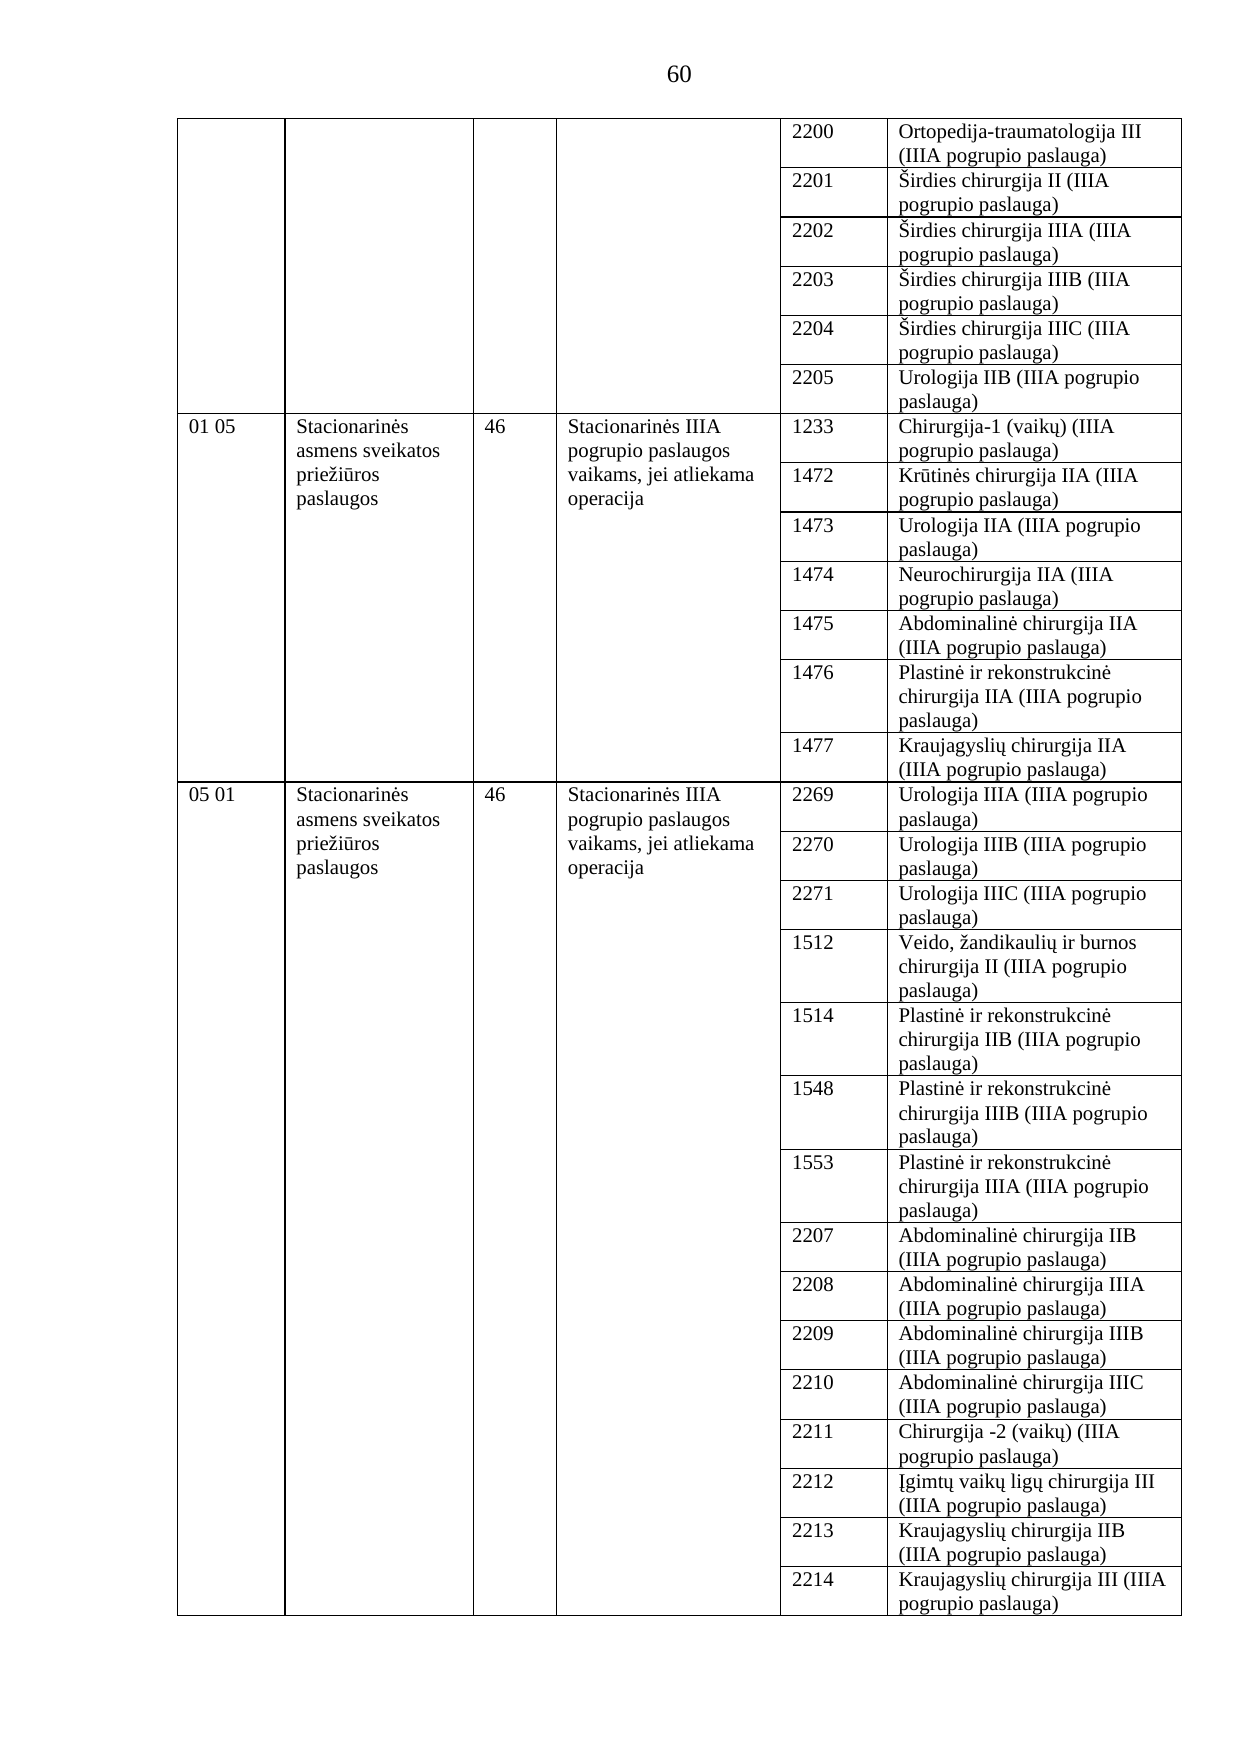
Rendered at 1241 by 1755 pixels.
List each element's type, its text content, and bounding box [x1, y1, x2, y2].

table_cell Stacionarinės IIIA pogrupio paslaugos vaikams, jei atliekama operacija [557, 414, 780, 781]
table_cell 2205 [781, 365, 887, 413]
table_cell Kraujagyslių chirurgija IIB (IIIA pogrupio paslauga) [888, 1518, 1181, 1566]
table_cell 2200 [781, 119, 887, 167]
table_cell 2214 [781, 1567, 887, 1615]
table_cell Stacionarinės asmens sveikatos priežiūros paslaugos [286, 414, 473, 781]
table_cell 2269 [781, 783, 887, 831]
table_cell 1473 [781, 513, 887, 561]
table_cell Kraujagyslių chirurgija III (IIIA pogrupio paslauga) [888, 1567, 1181, 1615]
table_cell 2202 [781, 218, 887, 266]
table_cell 1553 [781, 1150, 887, 1222]
table_cell Urologija IIA (IIIA pogrupio paslauga) [888, 513, 1181, 561]
table_cell 1474 [781, 562, 887, 610]
table_cell 2201 [781, 168, 887, 216]
table_cell Plastinė ir rekonstrukcinė chirurgija IIA (IIIA pogrupio paslauga) [888, 660, 1181, 732]
table_cell 1512 [781, 930, 887, 1002]
table_cell Įgimtų vaikų ligų chirurgija III (IIIA pogrupio paslauga) [888, 1469, 1181, 1517]
table_cell Stacionarinės asmens sveikatos priežiūros paslaugos [286, 783, 473, 1615]
table_cell Širdies chirurgija IIIC (IIIA pogrupio paslauga) [888, 316, 1181, 364]
table_cell 2212 [781, 1469, 887, 1517]
table_cell Urologija IIIC (IIIA pogrupio paslauga) [888, 881, 1181, 929]
table_cell 1233 [781, 414, 887, 462]
table_cell Abdominalinė chirurgija IIIB (IIIA pogrupio paslauga) [888, 1321, 1181, 1369]
table_cell 1514 [781, 1003, 887, 1075]
table_cell 01 05 [178, 414, 284, 781]
table_cell Urologija IIIB (IIIA pogrupio paslauga) [888, 832, 1181, 880]
table_cell Ortopedija-traumatologija III (IIIA pogrupio paslauga) [888, 119, 1181, 167]
table_cell 46 [474, 783, 556, 1615]
table_cell Chirurgija-1 (vaikų) (IIIA pogrupio paslauga) [888, 414, 1181, 462]
table_cell Kraujagyslių chirurgija IIA (IIIA pogrupio paslauga) [888, 733, 1181, 781]
table_cell [178, 119, 284, 413]
table_cell Urologija IIB (IIIA pogrupio paslauga) [888, 365, 1181, 413]
table_cell Širdies chirurgija II (IIIA pogrupio paslauga) [888, 168, 1181, 216]
table_cell Neurochirurgija IIA (IIIA pogrupio paslauga) [888, 562, 1181, 610]
table_cell Abdominalinė chirurgija IIA (IIIA pogrupio paslauga) [888, 611, 1181, 659]
table_cell 2209 [781, 1321, 887, 1369]
table_cell 2203 [781, 267, 887, 315]
table_cell 2208 [781, 1272, 887, 1320]
table_cell Abdominalinė chirurgija IIIA (IIIA pogrupio paslauga) [888, 1272, 1181, 1320]
table_cell Urologija IIIA (IIIA pogrupio paslauga) [888, 783, 1181, 831]
table_cell Abdominalinė chirurgija IIB (IIIA pogrupio paslauga) [888, 1223, 1181, 1271]
table_cell [474, 119, 556, 413]
table_cell Chirurgija -2 (vaikų) (IIIA pogrupio paslauga) [888, 1420, 1181, 1468]
table_cell Plastinė ir rekonstrukcinė chirurgija IIIA (IIIA pogrupio paslauga) [888, 1150, 1181, 1222]
table_cell [286, 119, 473, 413]
table_cell 2211 [781, 1420, 887, 1468]
table_cell 05 01 [178, 783, 284, 1615]
table_cell 1476 [781, 660, 887, 732]
table_cell Krūtinės chirurgija IIA (IIIA pogrupio paslauga) [888, 463, 1181, 511]
table_cell Abdominalinė chirurgija IIIC (IIIA pogrupio paslauga) [888, 1370, 1181, 1418]
table_cell Veido, žandikaulių ir burnos chirurgija II (IIIA pogrupio paslauga) [888, 930, 1181, 1002]
table_cell [557, 119, 780, 413]
table_cell 2271 [781, 881, 887, 929]
table_cell Širdies chirurgija IIIA (IIIA pogrupio paslauga) [888, 218, 1181, 266]
table_cell 2213 [781, 1518, 887, 1566]
table_cell Plastinė ir rekonstrukcinė chirurgija IIIB (IIIA pogrupio paslauga) [888, 1076, 1181, 1148]
table_cell 2207 [781, 1223, 887, 1271]
table_cell 2210 [781, 1370, 887, 1418]
table_cell 1475 [781, 611, 887, 659]
table_cell Plastinė ir rekonstrukcinė chirurgija IIB (IIIA pogrupio paslauga) [888, 1003, 1181, 1075]
table_cell Stacionarinės IIIA pogrupio paslaugos vaikams, jei atliekama operacija [557, 783, 780, 1615]
table_cell 2204 [781, 316, 887, 364]
table_cell 46 [474, 414, 556, 781]
table_cell 1548 [781, 1076, 887, 1148]
table_cell Širdies chirurgija IIIB (IIIA pogrupio paslauga) [888, 267, 1181, 315]
table_cell 2270 [781, 832, 887, 880]
table_cell 1477 [781, 733, 887, 781]
table_cell 1472 [781, 463, 887, 511]
